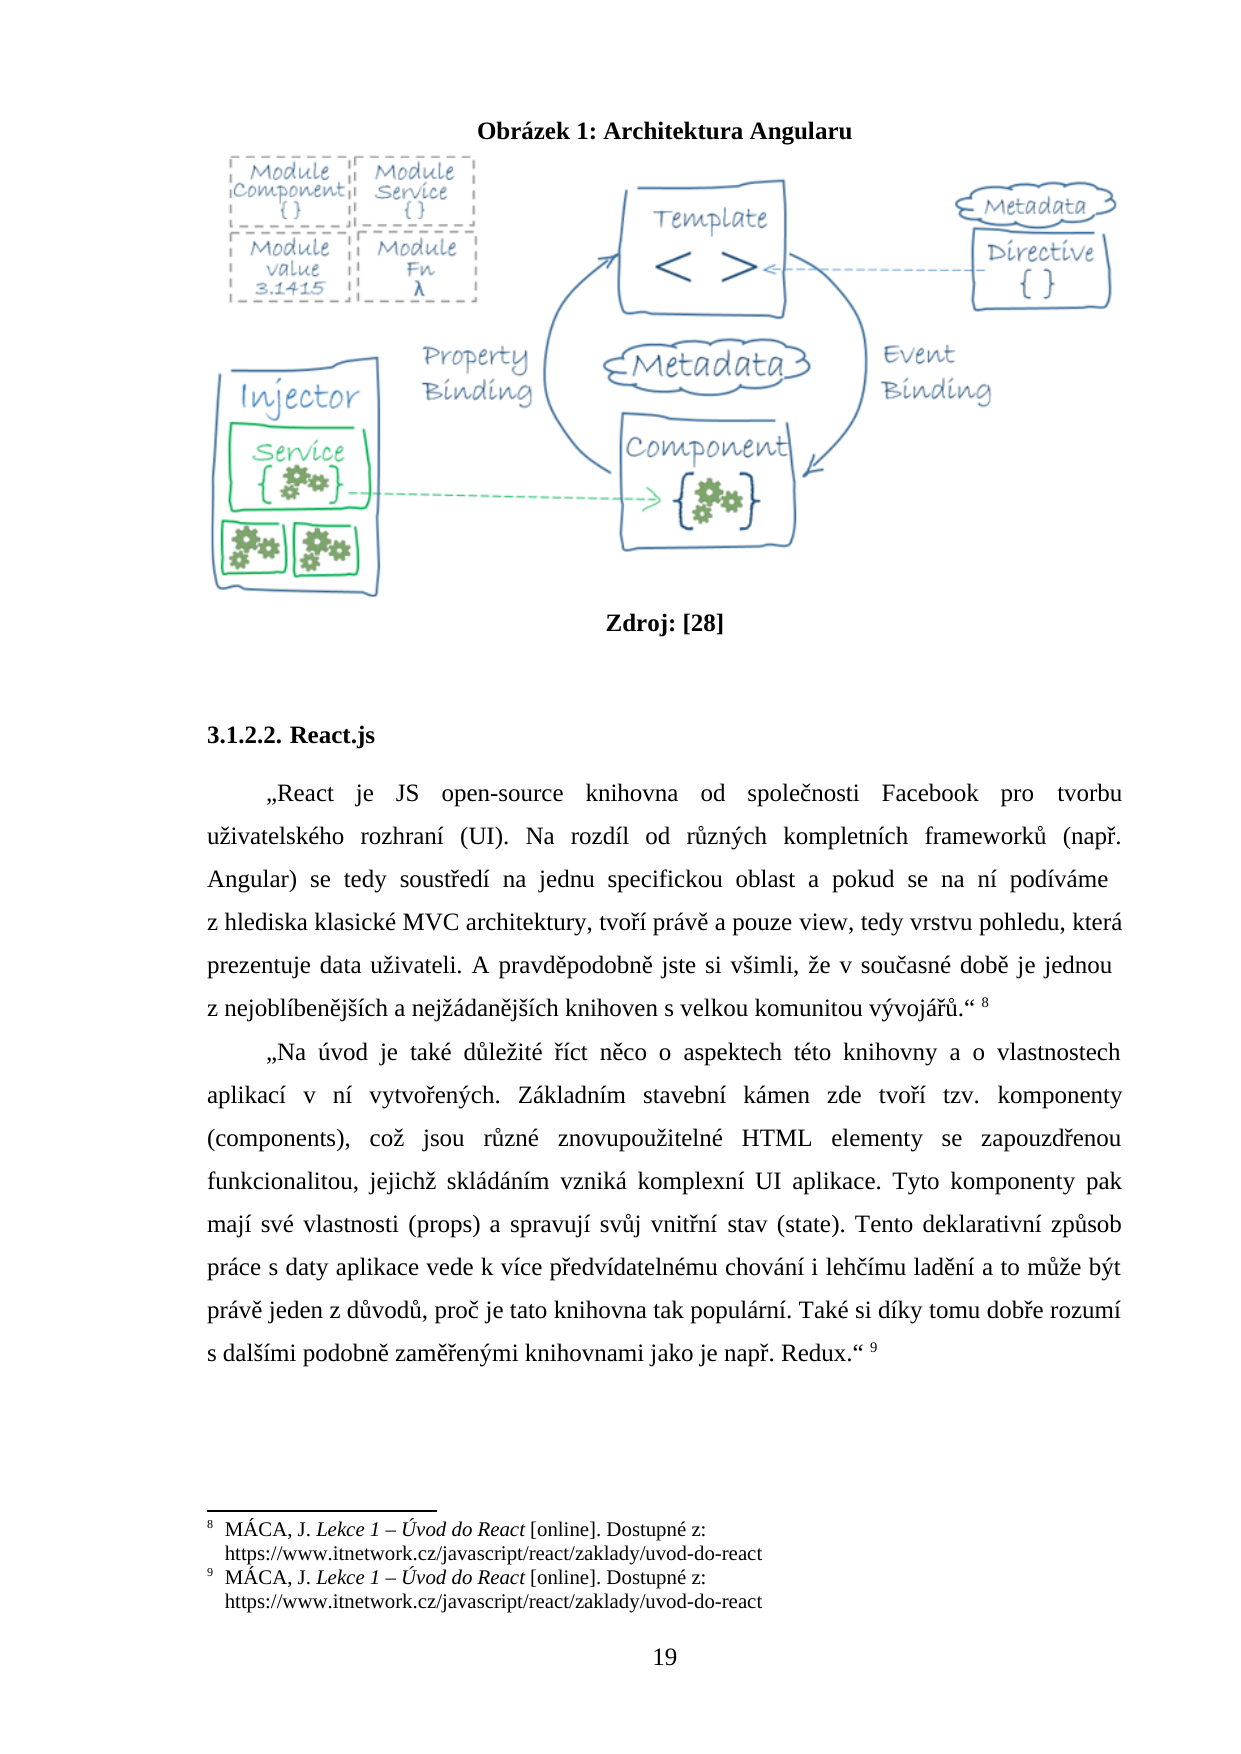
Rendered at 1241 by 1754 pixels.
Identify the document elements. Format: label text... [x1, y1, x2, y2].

list MÁCA, J. Lekce 1 – Úvod do React [online]. Dostupné z: https://www.itnetwork.cz/javascript/react/zaklady/uvod-do-react [207, 1565, 1122, 1613]
list MÁCA, J. Lekce 1 – Úvod do React [online]. Dostupné z: https://www.itnetwork.cz/javascript/react/zaklady/uvod-do-react [207, 1517, 1122, 1565]
picture [209, 145, 1120, 608]
text „React je JS open-source knihovna od společnosti Facebook pro tvorbu uživatelského rozhraní (UI). Na rozdíl od různých kompletních frameworků (např. Angular) se tedy soustředí na jednu specifickou oblast a pokud se na ní podíváme z hlediska klasické MVC architektury, tvoří právě a pouze view, tedy vrstvu pohledu, která prezentuje data uživateli. A pravděpodobně jste si všimli, že v současné době je jednou z nejoblíbenějších a nejžádanějších knihoven s velkou komunitou vývojářů.“ [207, 778, 1122, 1022]
text Obrázek 1: Architektura Angularu [208, 116, 1121, 145]
text Zdroj: [28] [208, 608, 1121, 637]
subtitle React.js [207, 720, 1122, 749]
text „Na úvod je také důležité říct něco o aspektech této knihovny a o vlastnostech aplikací v ní vytvořených. Základním stavební kámen zde tvoří tzv. komponenty (components), což jsou různé znovupoužitelné HTML elementy se zapouzdřenou funkcionalitou, jejichž skládáním vzniká komplexní UI aplikace. Tyto komponenty pak mají své vlastnosti (props) a spravují svůj vnitřní stav (state). Tento deklarativní způsob práce s daty aplikace vede k více předvídatelnému chování i lehčímu ladění a to může být právě jeden z důvodů, proč je tato knihovna tak populární. Také si díky tomu dobře rozumí s dalšími podobně zaměřenými knihovnami jako je např. Redux.“ [207, 1037, 1122, 1367]
